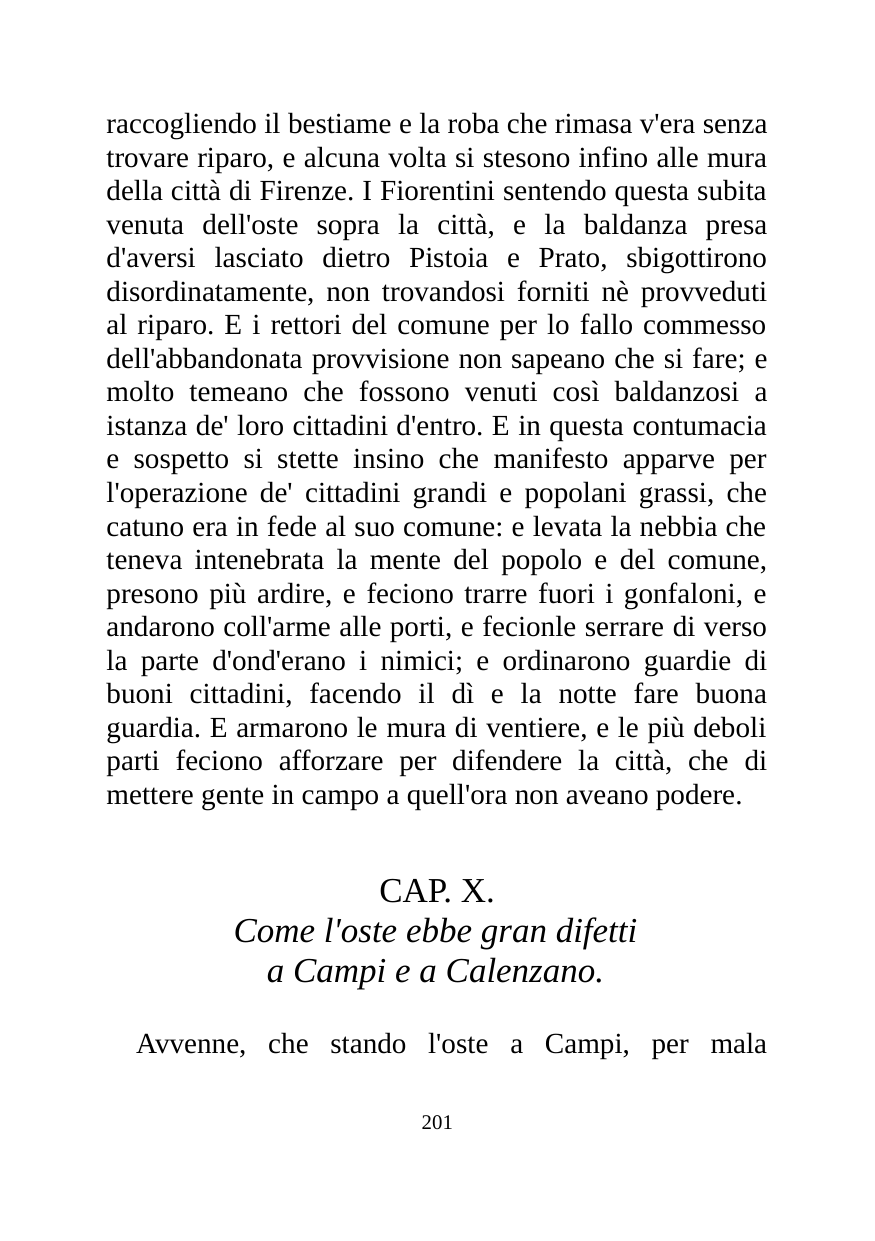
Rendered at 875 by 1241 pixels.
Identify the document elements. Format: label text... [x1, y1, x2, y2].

text raccogliendo il bestiame e la roba che rimasa v'era senza trovare riparo, e alcuna volta si stesono infino alle mura della città di Firenze. I Fiorentini sentendo questa subita venuta dell'oste sopra la città, e la baldanza presa d'aversi lasciato dietro Pistoia e Prato, sbigottirono disordinatamente, non trovandosi forniti nè provveduti al riparo. E i rettori del comune per lo fallo commesso dell'abbandonata provvisione non sapeano che si fare; e molto temeano che fossono venuti così baldanzosi a istanza de' loro cittadini d'entro. E in questa contumacia e sospetto si stette insino che manifesto apparve per l'operazione de' cittadini grandi e popolani grassi, che catuno era in fede al suo comune: e levata la nebbia che teneva intenebrata la mente del popolo e del comune, presono più ardire, e feciono trarre fuori i gonfaloni, e andarono coll'arme alle porti, e fecionle serrare di verso la parte d'ond'erano i nimici; e ordinarono guardie di buoni cittadini, facendo il dì e la notte fare buona guardia. E armarono le mura di ventiere, e le più deboli parti feciono afforzare per difendere la città, che di mettere gente in campo a quell'ora non aveano podere. [106, 106, 768, 811]
subtitle CAP. X. Come l'oste ebbe gran difetti a Campi e a Calenzano. [106, 870, 768, 990]
text Avvenne, che stando l'oste a Campi, per mala [106, 1026, 768, 1059]
